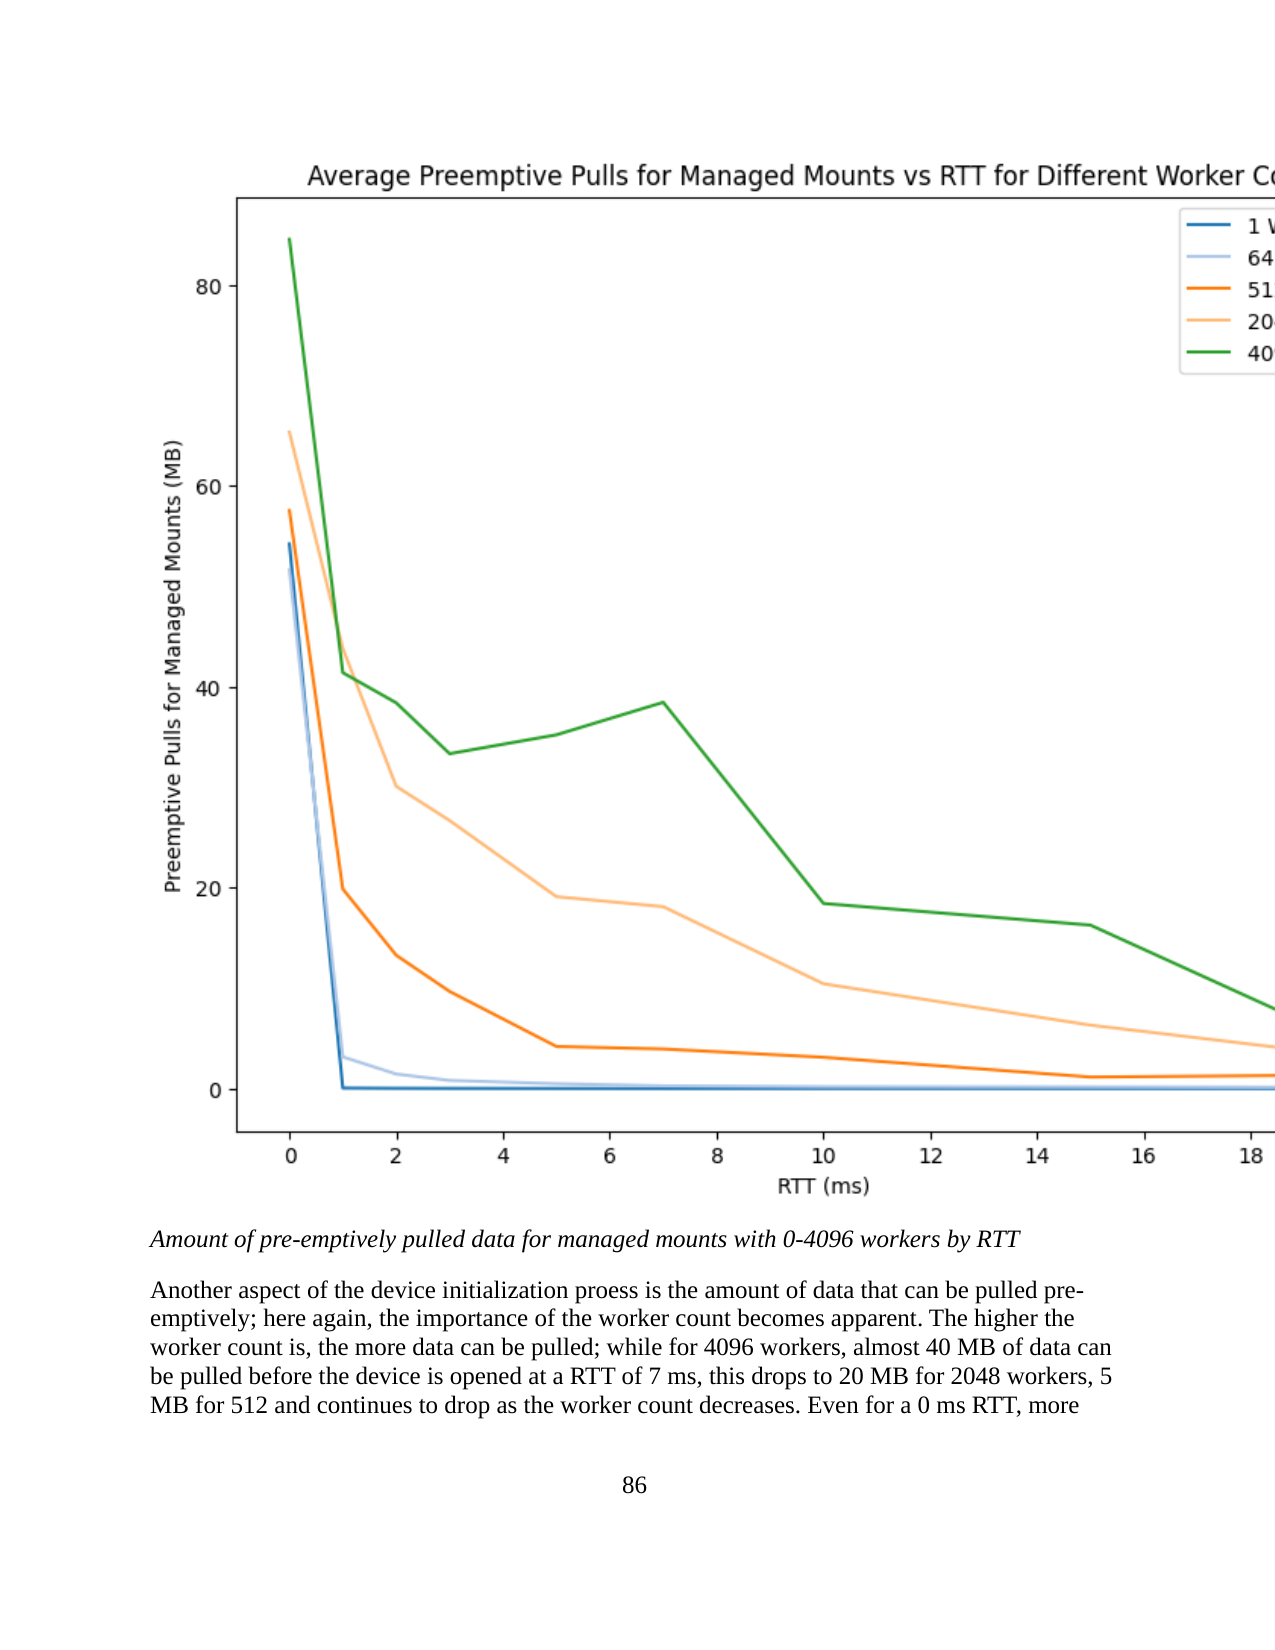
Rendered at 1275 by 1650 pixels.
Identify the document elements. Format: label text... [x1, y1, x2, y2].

picture [150, 150, 1275, 1212]
text Another aspect of the device initialization proess is the amount of data that can be pulled pre-emptively; here again, the importance of the worker count becomes apparent. The higher the worker count is, the more data can be pulled; while for 4096 workers, almost 40 MB of data can be pulled before the device is opened at a RTT of 7 ms, this drops to 20 MB for 2048 workers, 5 MB for 512 and continues to drop as the worker count decreases. Even for a 0 ms RTT, more [150, 1275, 1125, 1418]
text Amount of pre-emptively pulled data for managed mounts with 0-4096 workers by RTT [150, 1224, 1125, 1253]
